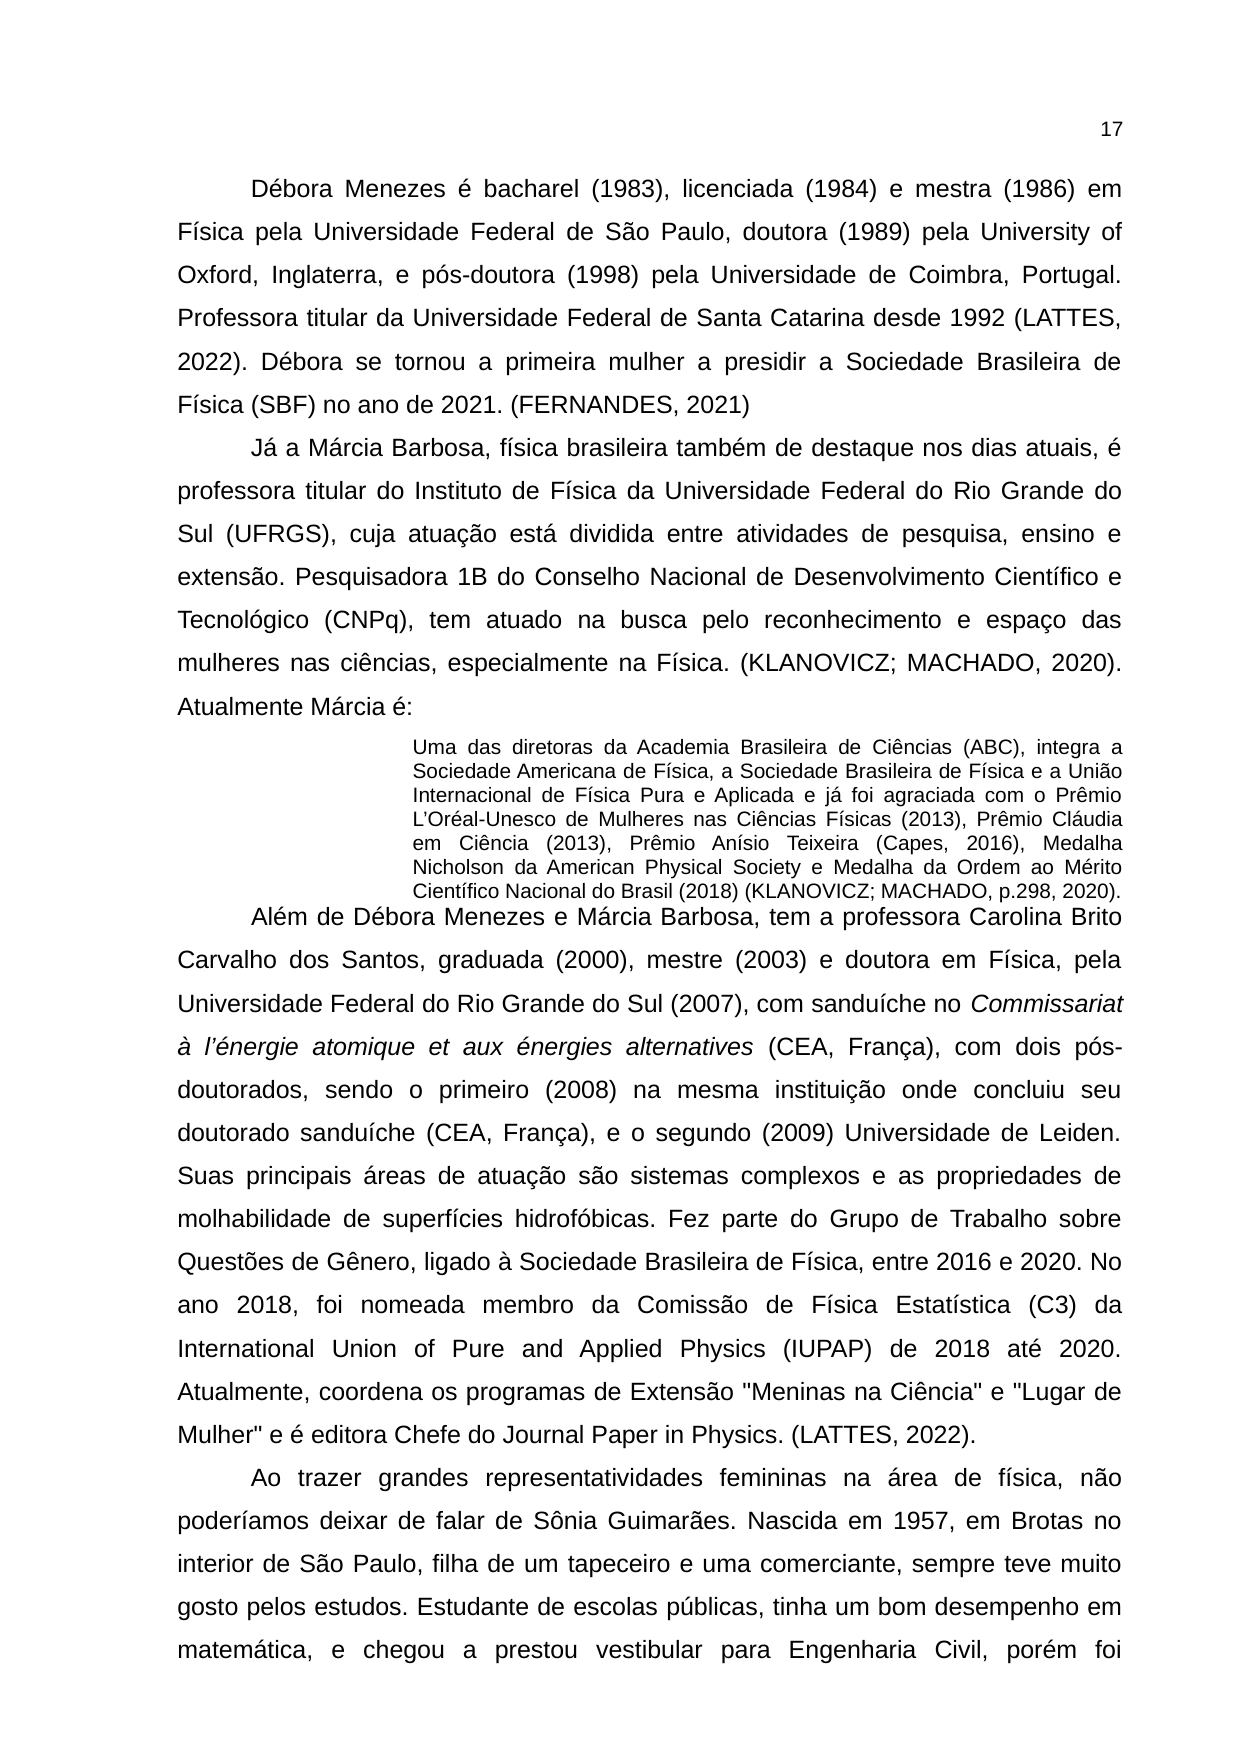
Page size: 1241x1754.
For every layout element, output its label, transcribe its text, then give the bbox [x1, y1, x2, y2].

text Já a Márcia Barbosa, física brasileira também de destaque nos dias atuais, é professora titular do Instituto de Física da Universidade Federal do Rio Grande do Sul (UFRGS), cuja atuação está dividida entre atividades de pesquisa, ensino e extensão. Pesquisadora 1B do Conselho Nacional de Desenvolvimento Científico e Tecnológico (CNPq), tem atuado na busca pelo reconhecimento e espaço das mulheres nas ciências, especialmente na Física. (KLANOVICZ; MACHADO, 2020). Atualmente Márcia é: [177, 433, 1123, 720]
text Débora Menezes é bacharel (1983), licenciada (1984) e mestra (1986) em Física pela Universidade Federal de São Paulo, doutora (1989) pela University of Oxford, Inglaterra, e pós-doutora (1998) pela Universidade de Coimbra, Portugal. Professora titular da Universidade Federal de Santa Catarina desde 1992 (LATTES, 2022). Débora se tornou a primeira mulher a presidir a Sociedade Brasileira de Física (SBF) no ano de 2021. (FERNANDES, 2021) [177, 174, 1123, 418]
text Além de Débora Menezes e Márcia Barbosa, tem a professora Carolina Brito Carvalho dos Santos, graduada (2000), mestre (2003) e doutora em Física, pela Universidade Federal do Rio Grande do Sul (2007), com sanduíche no Commissariat à l’énergie atomique et aux énergies alternatives (CEA, França), com dois pós-doutorados, sendo o primeiro (2008) na mesma instituição onde concluiu seu doutorado sanduíche (CEA, França), e o segundo (2009) Universidade de Leiden. Suas principais áreas de atuação são sistemas complexos e as propriedades de molhabilidade de superfícies hidrofóbicas. Fez parte do Grupo de Trabalho sobre Questões de Gênero, ligado à Sociedade Brasileira de Física, entre 2016 e 2020. No ano 2018, foi nomeada membro da Comissão de Física Estatística (C3) da International Union of Pure and Applied Physics (IUPAP) de 2018 até 2020. Atualmente, coordena os programas de Extensão "Meninas na Ciência" e "Lugar de Mulher" e é editora Chefe do Journal Paper in Physics. (LATTES, 2022). [177, 902, 1123, 1449]
text Uma das diretoras da Academia Brasileira de Ciências (ABC), integra a Sociedade Americana de Física, a Sociedade Brasileira de Física e a União Internacional de Física Pura e Aplicada e já foi agraciada com o Prêmio L’Oréal-Unesco de Mulheres nas Ciências Físicas (2013), Prêmio Cláudia em Ciência (2013), Prêmio Anísio Teixeira (Capes, 2016), Medalha Nicholson da American Physical Society e Medalha da Ordem ao Mérito Científico Nacional do Brasil (2018) (KLANOVICZ; MACHADO, p.298, 2020). [412, 735, 1123, 902]
text Ao trazer grandes representatividades femininas na área de física, não poderíamos deixar de falar de Sônia Guimarães. Nascida em 1957, em Brotas no interior de São Paulo, filha de um tapeceiro e uma comerciante, sempre teve muito gosto pelos estudos. Estudante de escolas públicas, tinha um bom desempenho em matemática, e chegou a prestou vestibular para Engenharia Civil, porém foi [177, 1463, 1123, 1664]
